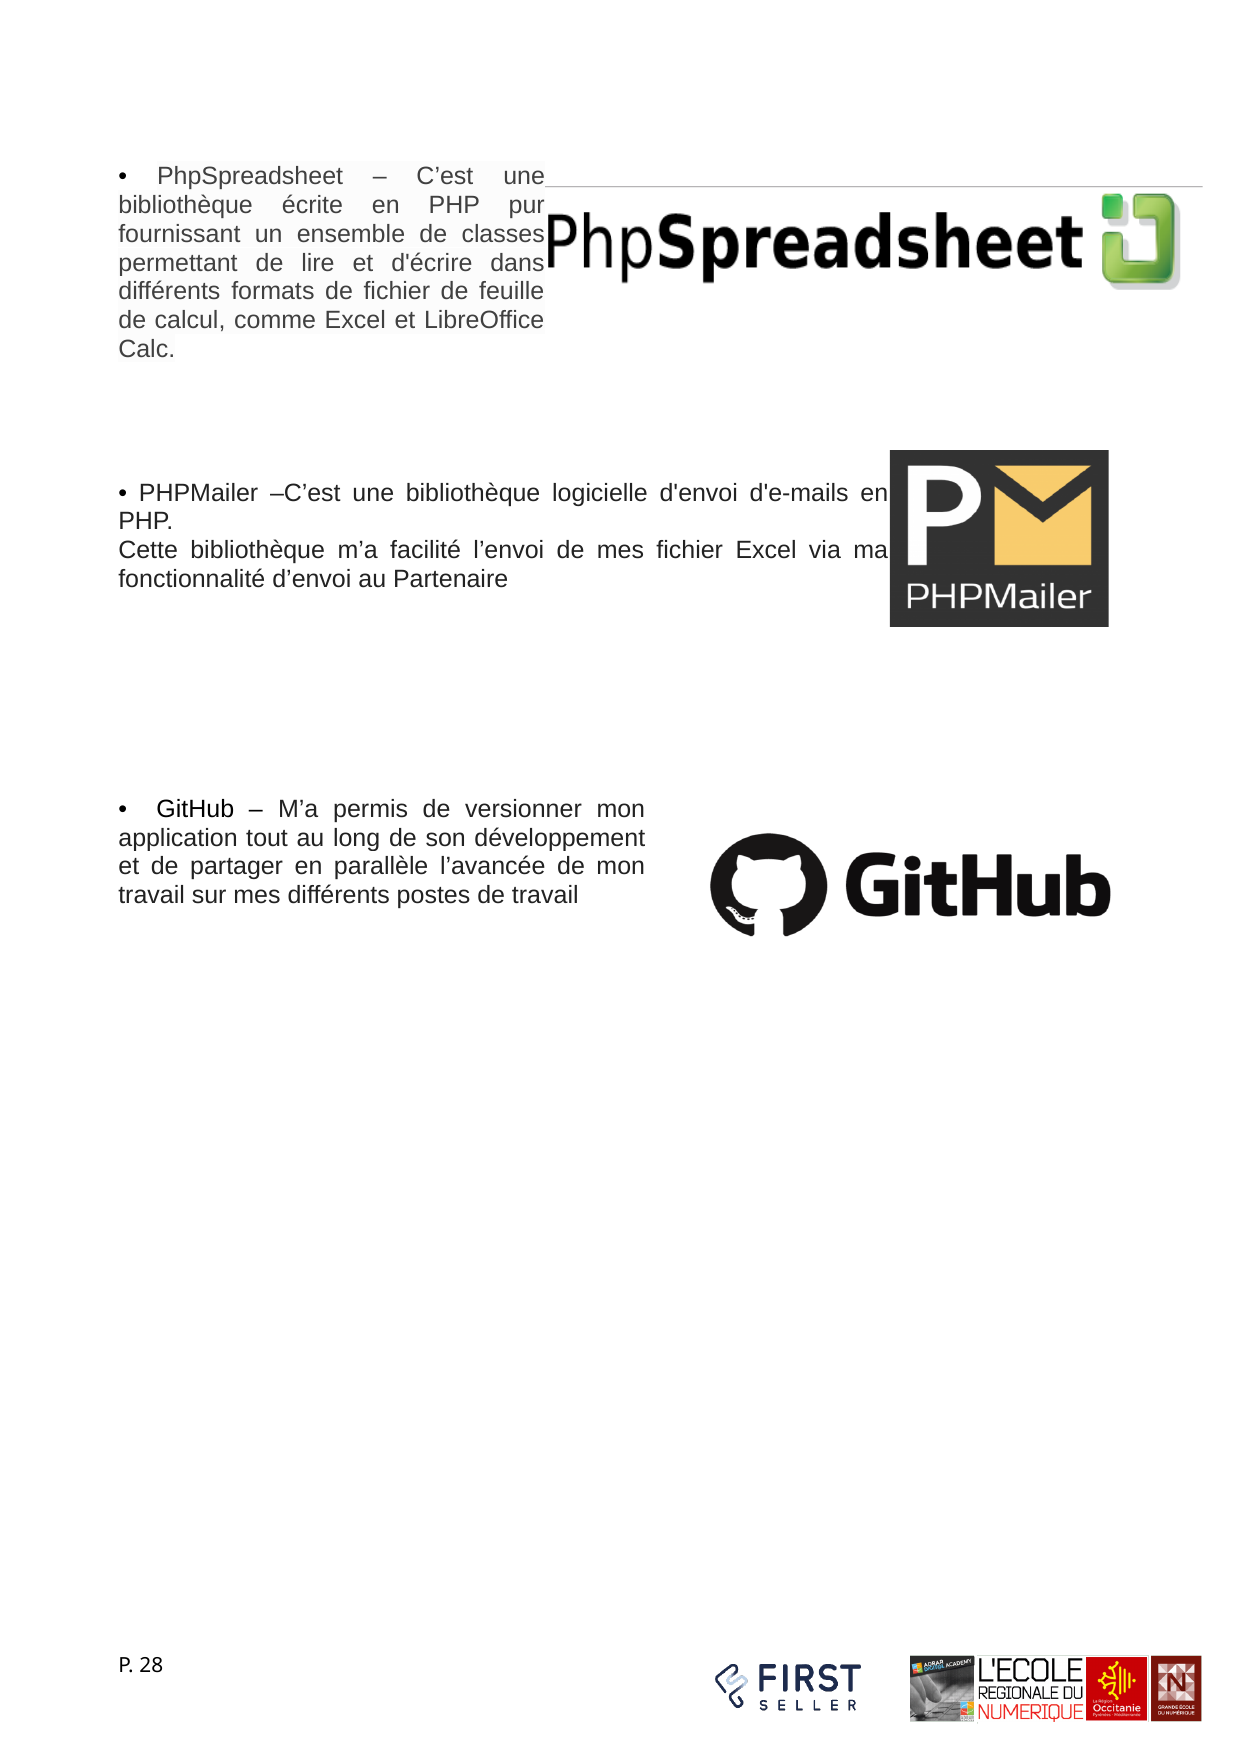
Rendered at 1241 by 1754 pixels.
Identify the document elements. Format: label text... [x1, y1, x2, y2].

text • PhpSpreadsheet – C’est une bibliothèque écrite en PHP pur fournissant un ensemble de classes permettant de lire et d'écrire dans différents formats de fichier de feuille de calcul, comme Excel et LibreOffice Calc. [118, 161, 1122, 362]
text • PHPMailer –C’est une bibliothèque logicielle d'envoi d'e-mails en PHP. [118, 477, 889, 535]
text Cette bibliothèque m’a facilité l’envoi de mes fichier Excel via ma fonctionnalité d’envoi au Partenaire [118, 535, 889, 592]
text • GitHub – M’a permis de versionner mon application tout au long de son développement et de partager en parallèle l’avancée de mon travail sur mes différents postes de travail [118, 794, 1122, 909]
